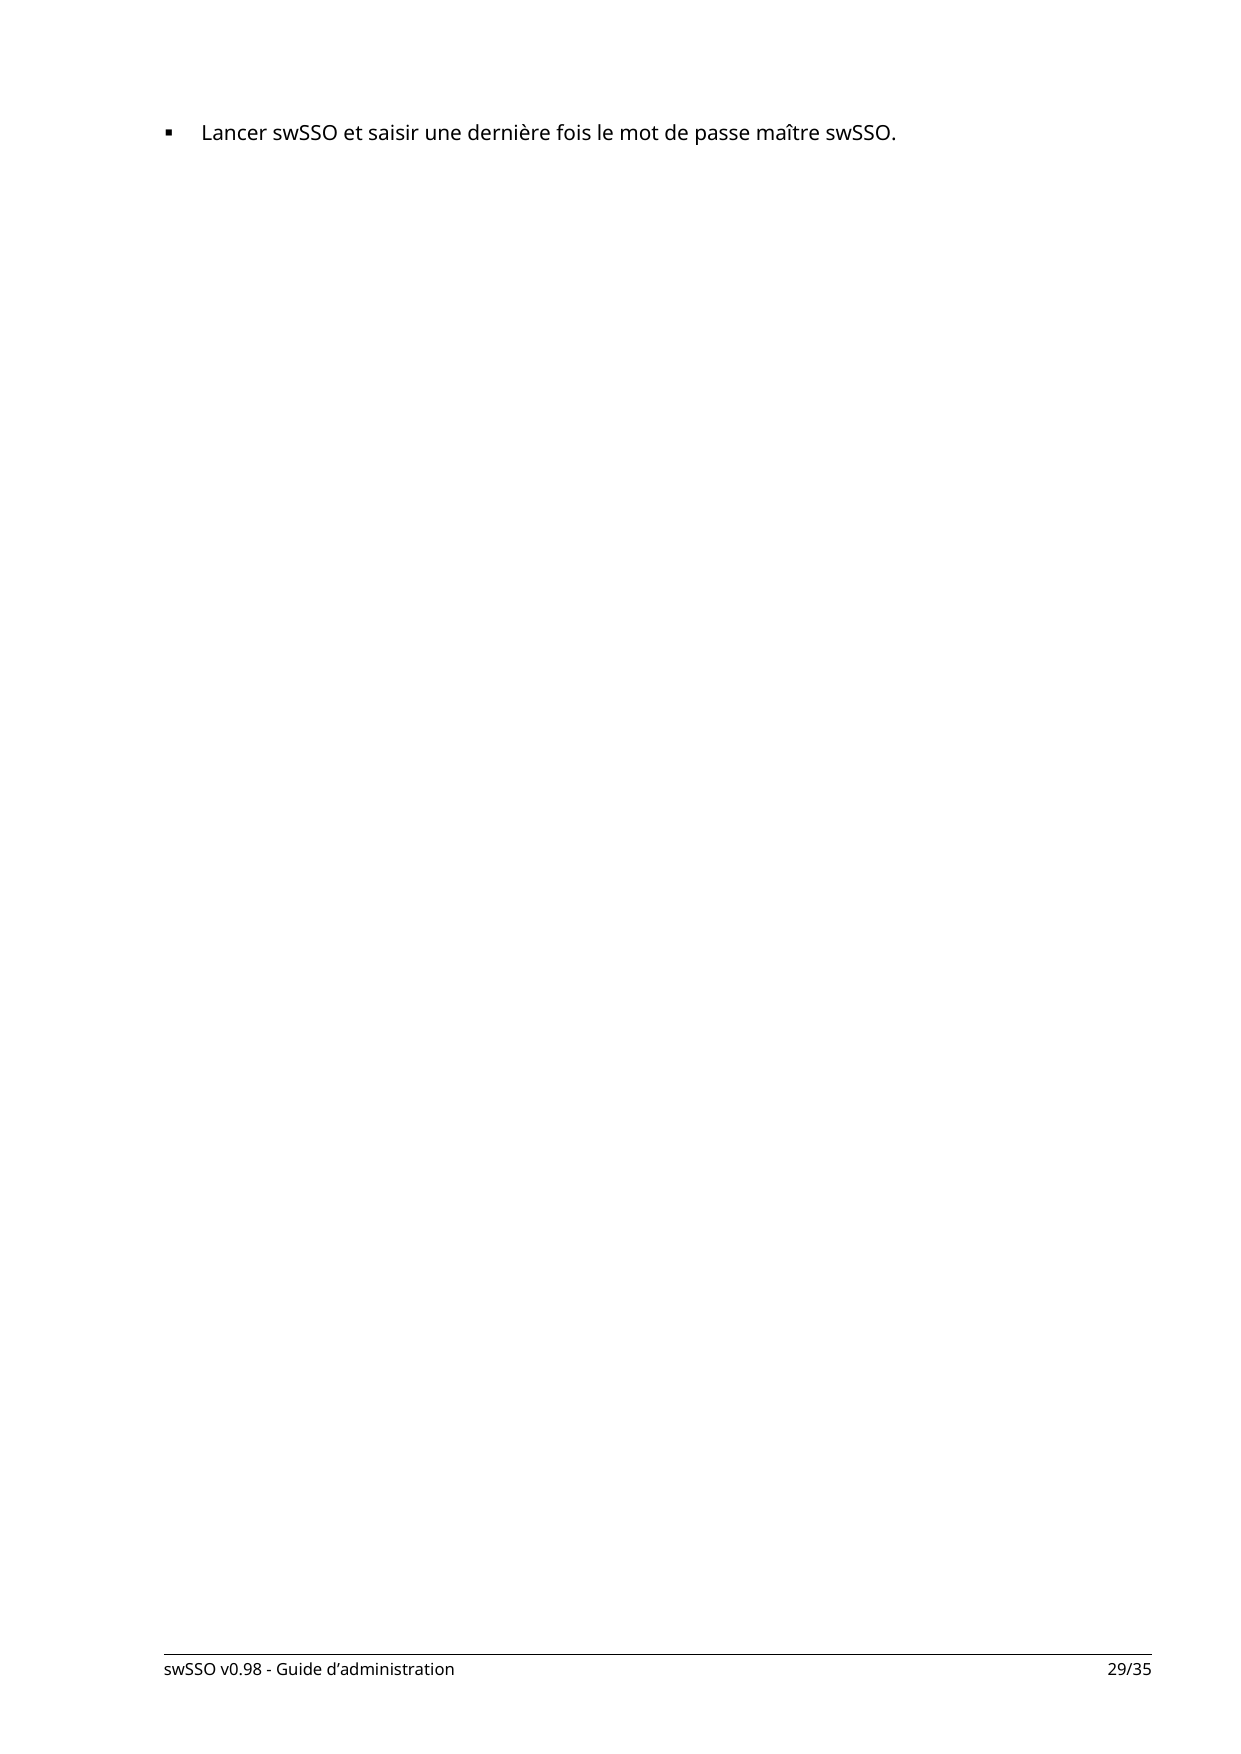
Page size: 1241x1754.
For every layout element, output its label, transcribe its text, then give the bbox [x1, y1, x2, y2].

list Lancer swSSO et saisir une dernière fois le mot de passe maître swSSO. [164, 118, 1152, 147]
